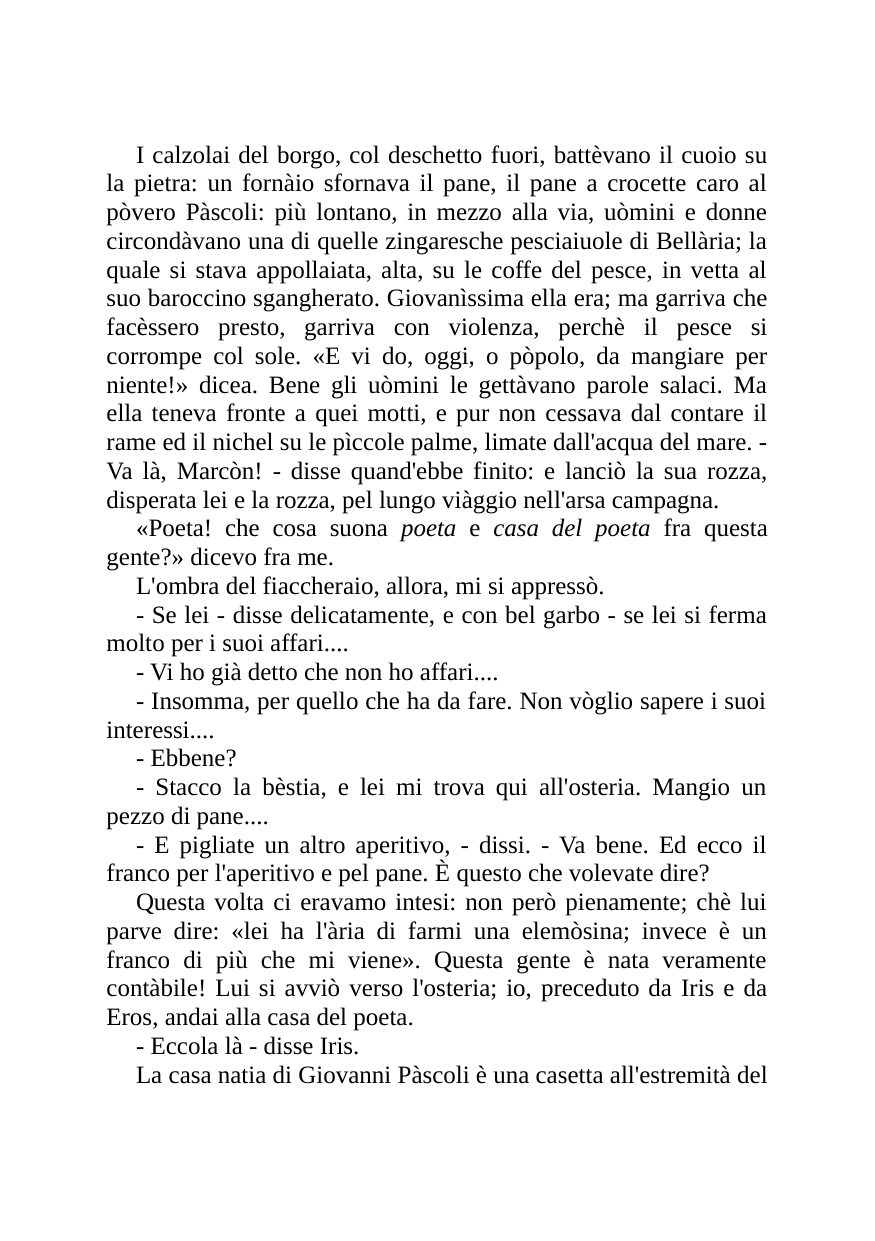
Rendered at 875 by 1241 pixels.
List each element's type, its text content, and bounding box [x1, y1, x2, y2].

text - Se lei - disse delicatamente, e con bel garbo - se lei si ferma molto per i suoi affari.... [106, 600, 768, 657]
text I calzolai del borgo, col deschetto fuori, battèvano il cuoio su la pietra: un fornàio sfornava il pane, il pane a crocette caro al pòvero Pàscoli: più lontano, in mezzo alla via, uòmini e donne circondàvano una di quelle zingaresche pesciaiuole di Bellària; la quale si stava appollaiata, alta, su le coffe del pesce, in vetta al suo baroccino sgangherato. Giovanìssima ella era; ma garriva che facèssero presto, garriva con violenza, perchè il pesce si corrompe col sole. «E vi do, oggi, o pòpolo, da mangiare per niente!» dicea. Bene gli uòmini le gettàvano parole salaci. Ma ella teneva fronte a quei motti, e pur non cessava dal contare il rame ed il nichel su le pìccole palme, limate dall'acqua del mare. - Va là, Marcòn! - disse quand'ebbe finito: e lanciò la sua rozza, disperata lei e la rozza, pel lungo viàggio nell'arsa campagna. [106, 140, 768, 513]
text - Eccola là - disse Iris. [106, 1031, 768, 1060]
text - Ebbene? [106, 743, 768, 772]
text - Stacco la bèstia, e lei mi trova qui all'osteria. Mangio un pezzo di pane.... [106, 772, 768, 830]
text Questa volta ci eravamo intesi: non però pienamente; chè lui parve dire: «lei ha l'ària di farmi una elemòsina; invece è un franco di più che mi viene». Questa gente è nata veramente contàbile! Lui si avviò verso l'osteria; io, preceduto da Iris e da Eros, andai alla casa del poeta. [106, 887, 768, 1031]
text - E pigliate un altro aperitivo, - dissi. - Va bene. Ed ecco il franco per l'aperitivo e pel pane. È questo che volevate dire? [106, 830, 768, 887]
text - Insomma, per quello che ha da fare. Non vòglio sapere i suoi interessi.... [106, 686, 768, 743]
text L'ombra del fiaccheraio, allora, mi si appressò. [106, 571, 768, 600]
text - Vi ho già detto che non ho affari.... [106, 657, 768, 686]
text La casa natia di Giovanni Pàscoli è una casetta all'estremità del [106, 1060, 768, 1088]
text «Poeta! che cosa suona poeta e casa del poeta fra questa gente?» dicevo fra me. [106, 513, 768, 571]
